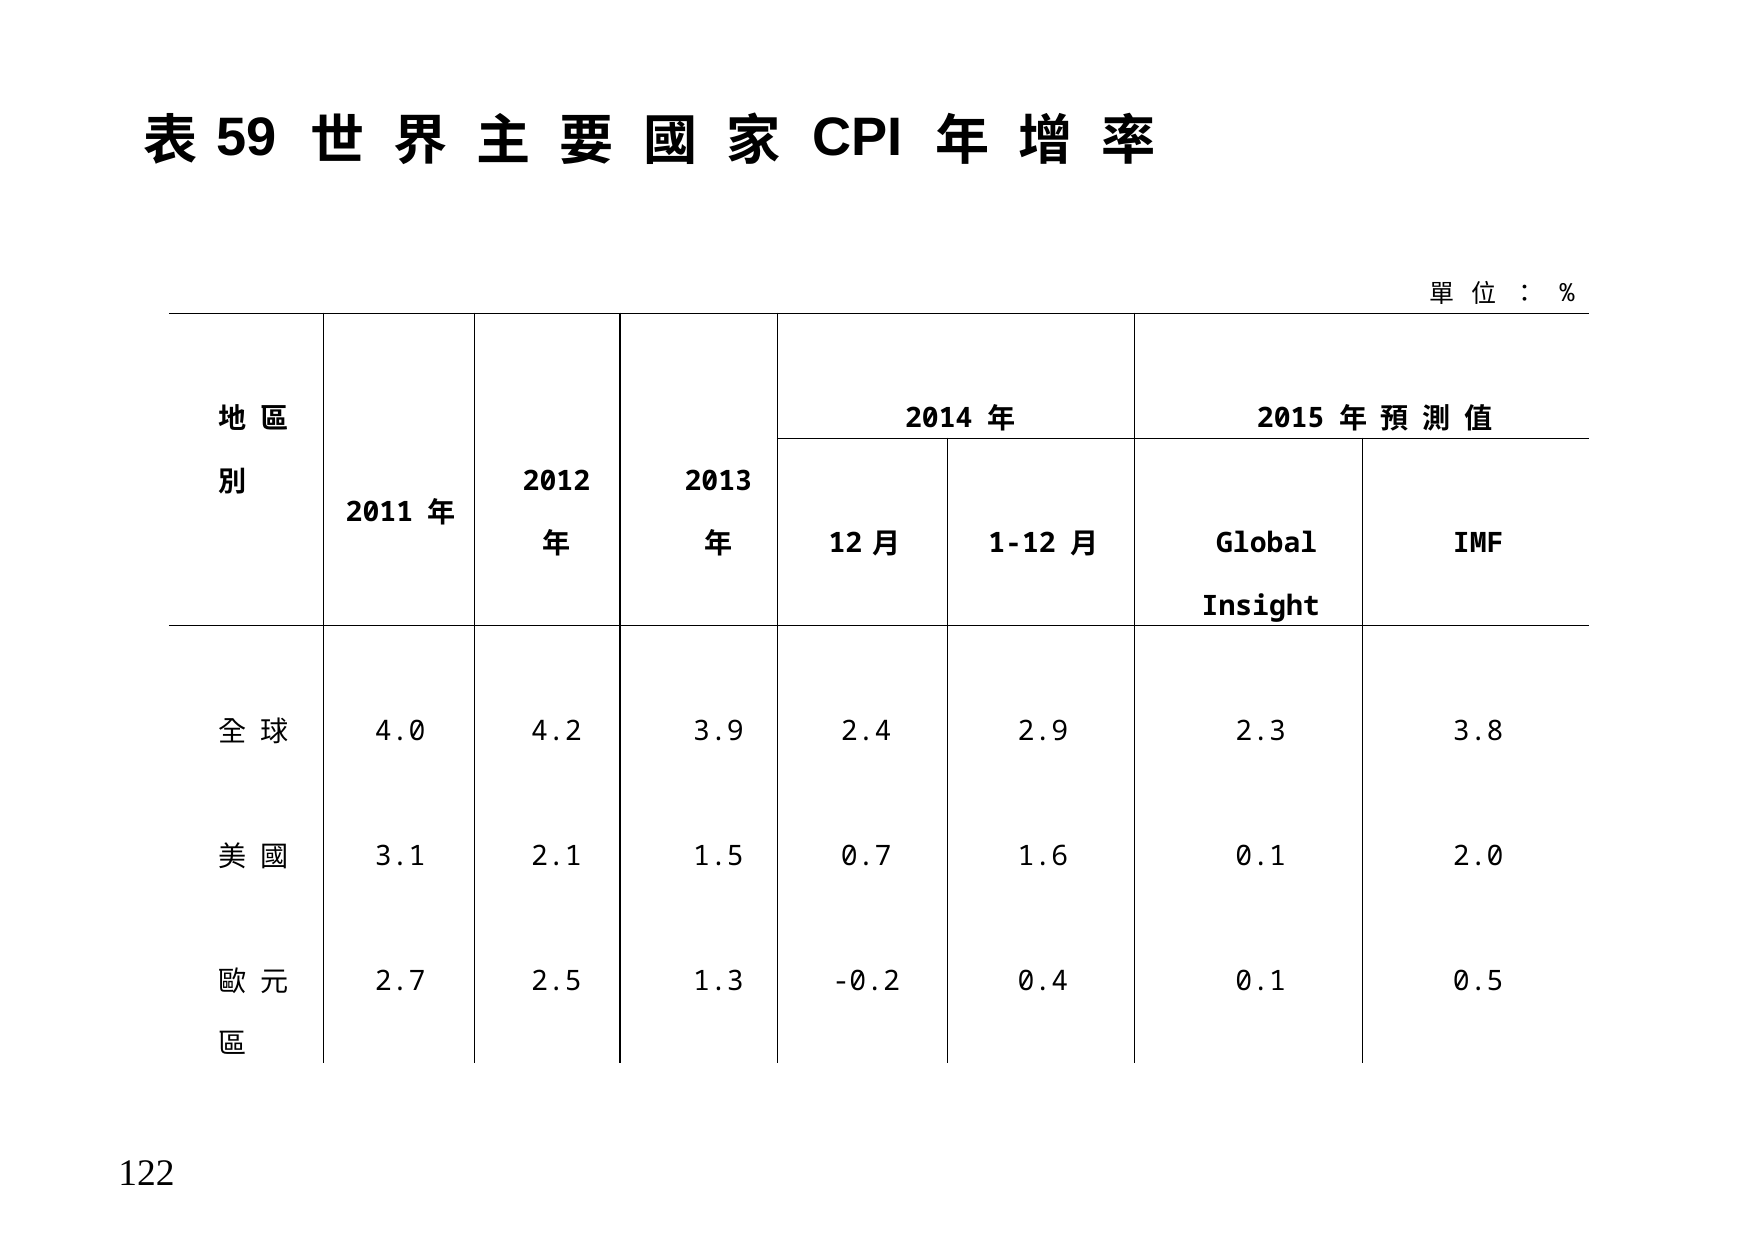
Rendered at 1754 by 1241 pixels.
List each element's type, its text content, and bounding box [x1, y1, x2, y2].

table_cell Global Insight [1135, 439, 1362, 625]
table_cell 1.5 [621, 750, 777, 875]
table_cell 2.9 [948, 626, 1134, 750]
table_header 2014年 [778, 314, 1134, 438]
table_cell 2.0 [1363, 750, 1588, 875]
table_cell 3.8 [1363, 626, 1588, 750]
table_header 2012年 [475, 314, 619, 625]
table_cell 3.1 [324, 750, 474, 875]
table_cell 全球 [169, 626, 323, 750]
table_cell 美國 [169, 750, 323, 875]
table_header 2015年預測值 [1135, 314, 1588, 438]
table_cell 2.3 [1135, 626, 1362, 750]
table_cell 2.5 [475, 875, 619, 1063]
table_cell 0.7 [778, 750, 947, 875]
table_cell 歐元區 [169, 875, 323, 1063]
table_cell 2.7 [324, 875, 474, 1063]
table_cell 0.1 [1135, 750, 1362, 875]
table_cell 12月 [778, 439, 947, 625]
table_cell 1.6 [948, 750, 1134, 875]
table_cell 0.5 [1363, 875, 1588, 1063]
subtitle 表59 世界主要國家CPI年增率 [128, 63, 1628, 188]
table_cell 1-12月 [948, 439, 1134, 625]
table_cell 4.2 [475, 626, 619, 750]
table_cell 0.4 [948, 875, 1134, 1063]
table_cell -0.2 [778, 875, 947, 1063]
table_header 2013年 [621, 314, 777, 625]
table_cell 2.1 [475, 750, 619, 875]
table_header 地區別 [169, 314, 323, 625]
table_cell 1.3 [621, 875, 777, 1063]
table_cell 3.9 [621, 626, 777, 750]
table_header 2011年 [324, 314, 474, 625]
table_cell 2.4 [778, 626, 947, 750]
table_cell 4.0 [324, 626, 474, 750]
text 單位：% [128, 250, 1587, 313]
table_cell IMF [1363, 439, 1588, 625]
table_cell 0.1 [1135, 875, 1362, 1063]
